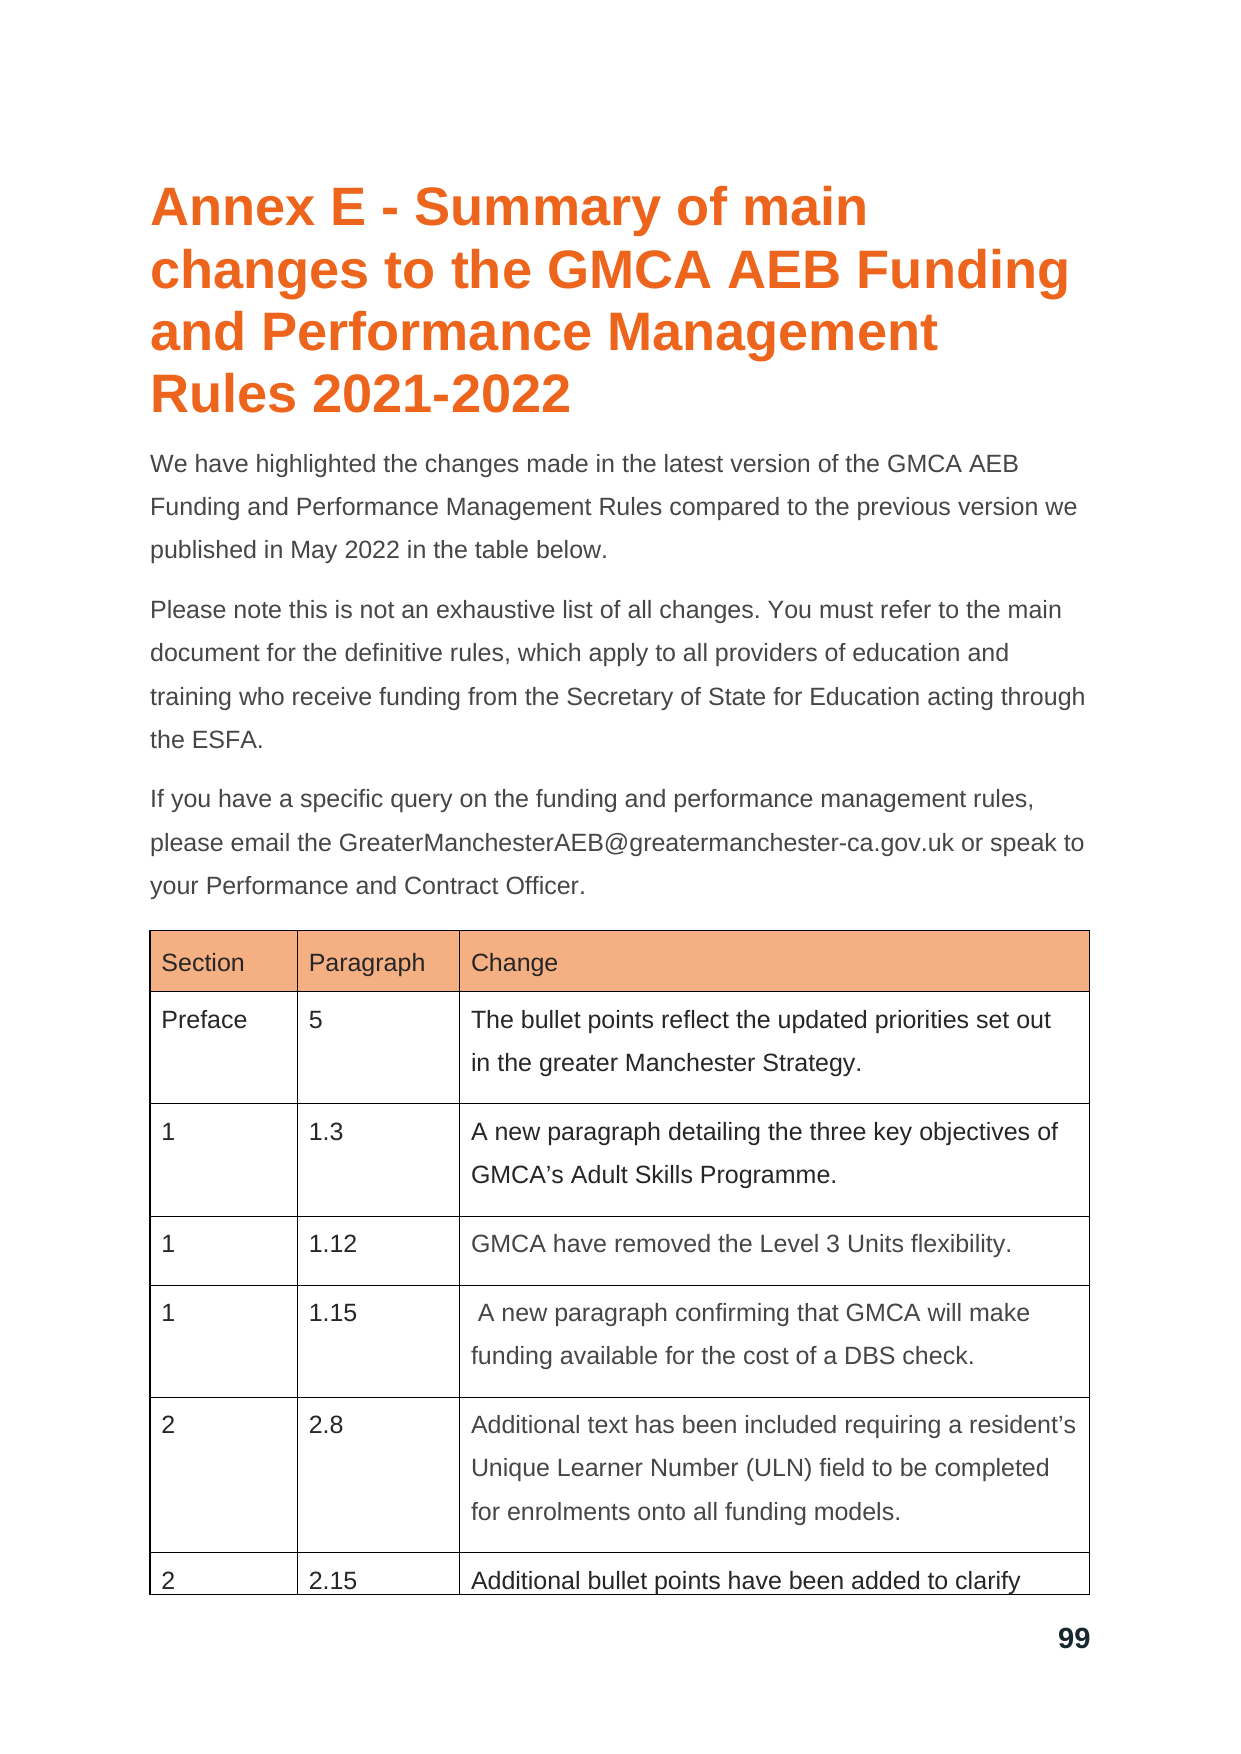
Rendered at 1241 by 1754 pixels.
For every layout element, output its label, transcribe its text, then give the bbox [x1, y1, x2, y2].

table_header Change [460, 931, 1089, 991]
table_cell 2.15 [298, 1553, 459, 1594]
table_cell 1.15 [298, 1286, 459, 1397]
table_cell 1 [151, 1104, 297, 1216]
table_cell A new paragraph detailing the three key objectives of GMCA’s Adult Skills Programme. [460, 1104, 1089, 1216]
table_cell Additional bullet points have been added to clarify [460, 1553, 1089, 1594]
table_cell 1 [151, 1286, 297, 1397]
table_cell 1.12 [298, 1217, 459, 1284]
table_cell 2 [151, 1398, 297, 1552]
table_header Section [151, 931, 297, 991]
subtitle Annex E - Summary of main changes to the GMCA AEB Funding and Performance Management Rules 2021-2022 [150, 175, 1090, 424]
text We have highlighted the changes made in the latest version of the GMCA AEB Funding and Performance Management Rules compared to the previous version we published in May 2022 in the table below. [150, 449, 1090, 564]
table_cell The bullet points reflect the updated priorities set out in the greater Manchester Strategy. [460, 992, 1089, 1103]
text If you have a specific query on the funding and performance management rules, please email the GreaterManchesterAEB@greatermanchester-ca.gov.uk or speak to your Performance and Contract Officer. [150, 784, 1090, 899]
table_cell 2 [151, 1553, 297, 1594]
table_cell GMCA have removed the Level 3 Units flexibility. [460, 1217, 1089, 1284]
text Please note this is not an exhaustive list of all changes. You must refer to the main document for the definitive rules, which apply to all providers of education and training who receive funding from the Secretary of State for Education acting through the ESFA. [150, 595, 1090, 753]
table_cell A new paragraph confirming that GMCA will make funding available for the cost of a DBS check. [460, 1286, 1089, 1397]
table_cell 1.3 [298, 1104, 459, 1216]
table_cell 2.8 [298, 1398, 459, 1552]
table_cell Preface [151, 992, 297, 1103]
table_cell 5 [298, 992, 459, 1103]
table_header Paragraph [298, 931, 459, 991]
table_cell 1 [151, 1217, 297, 1284]
table_cell Additional text has been included requiring a resident’s Unique Learner Number (ULN) field to be completed for enrolments onto all funding models. [460, 1398, 1089, 1552]
